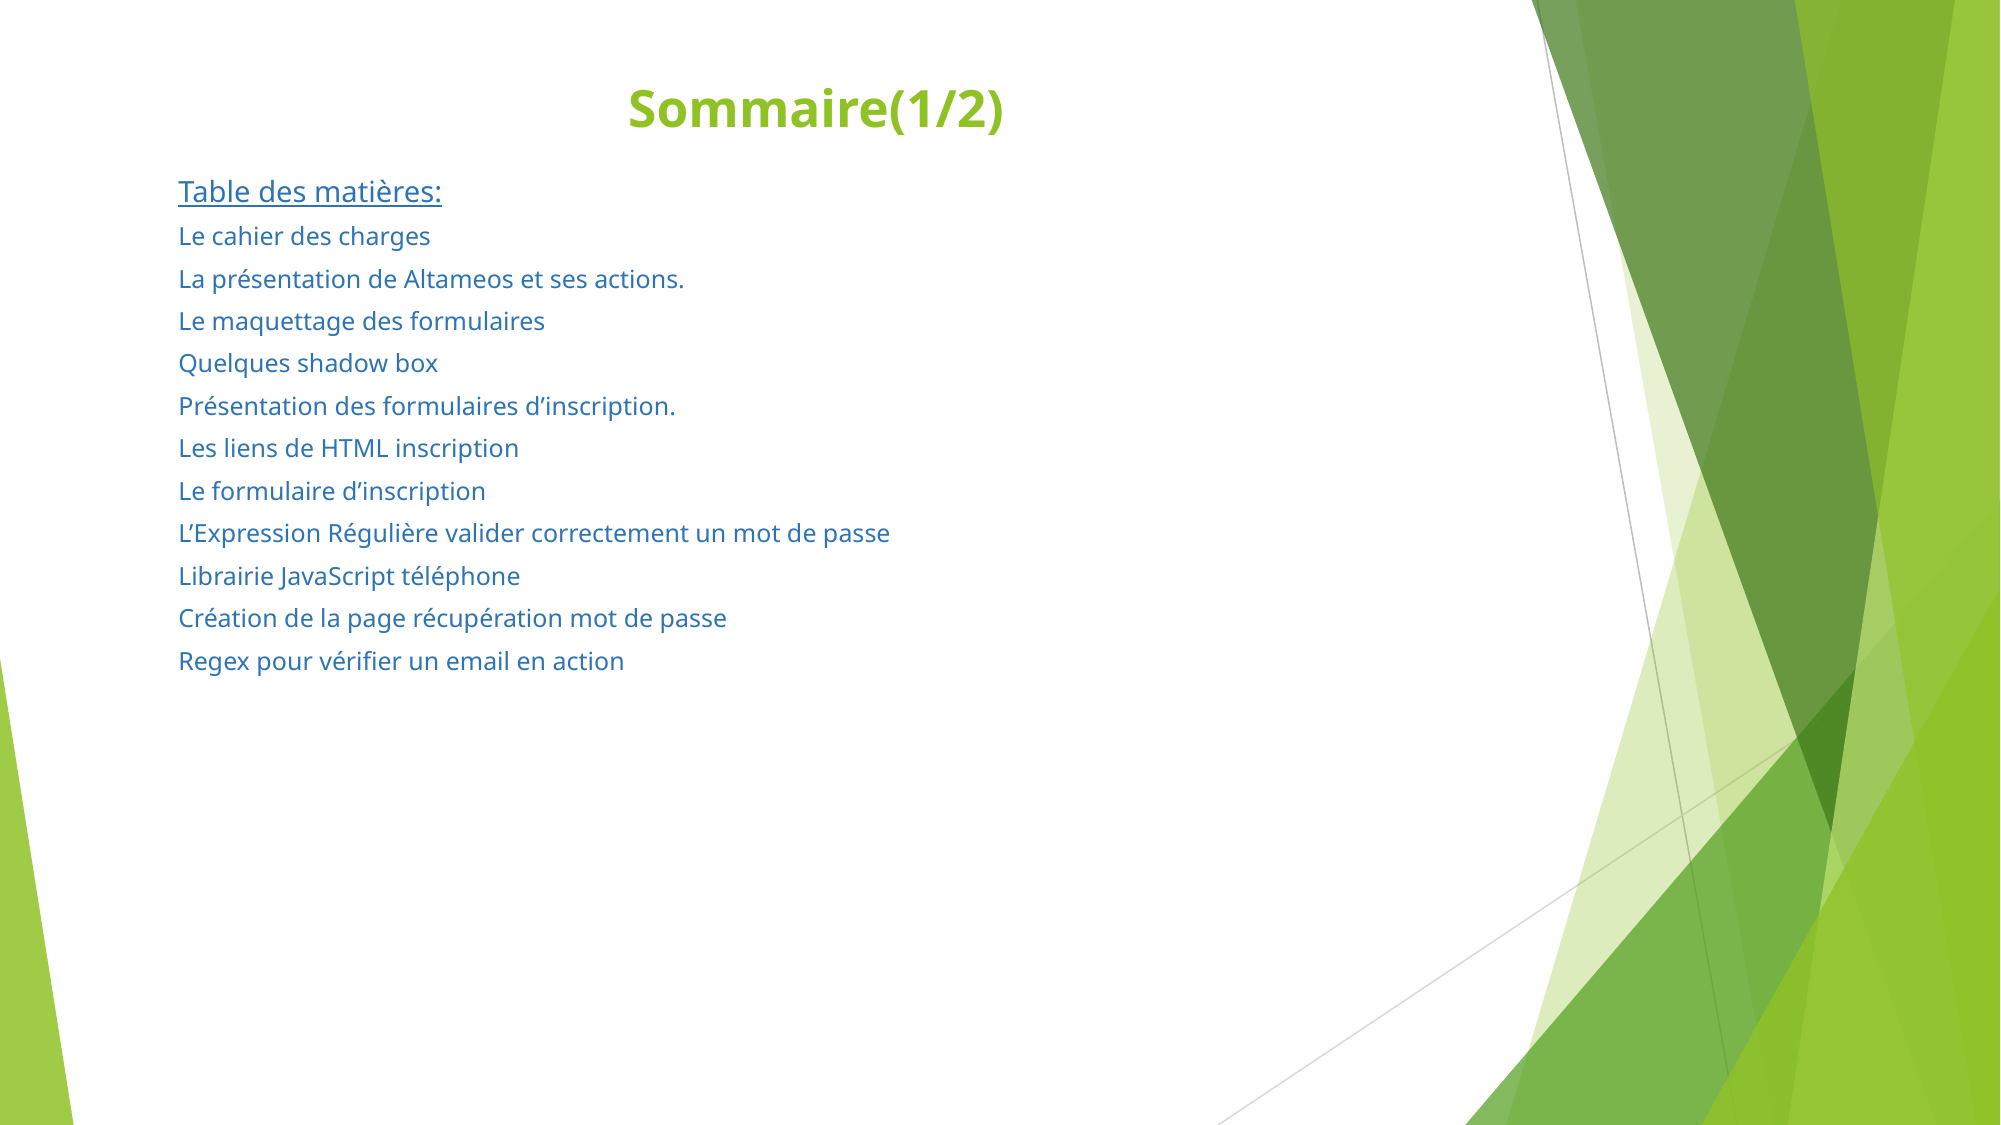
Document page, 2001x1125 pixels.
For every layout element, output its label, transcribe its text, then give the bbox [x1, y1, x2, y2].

title Sommaire(1/2) [111, 68, 1522, 146]
text_box Table des matières: Le cahier des charges La présentation de Altameos et ses actions. Le maquettage des formulaires Quelques shadow box Présentation des formulaires d’inscription. Les liens de HTML inscription Le formulaire d’inscription L’Expression Régulière valider correctement un mot de passe Librairie JavaScript téléphone Création de la page récupération mot de passe Regex pour vérifier un email en action [163, 165, 1596, 883]
